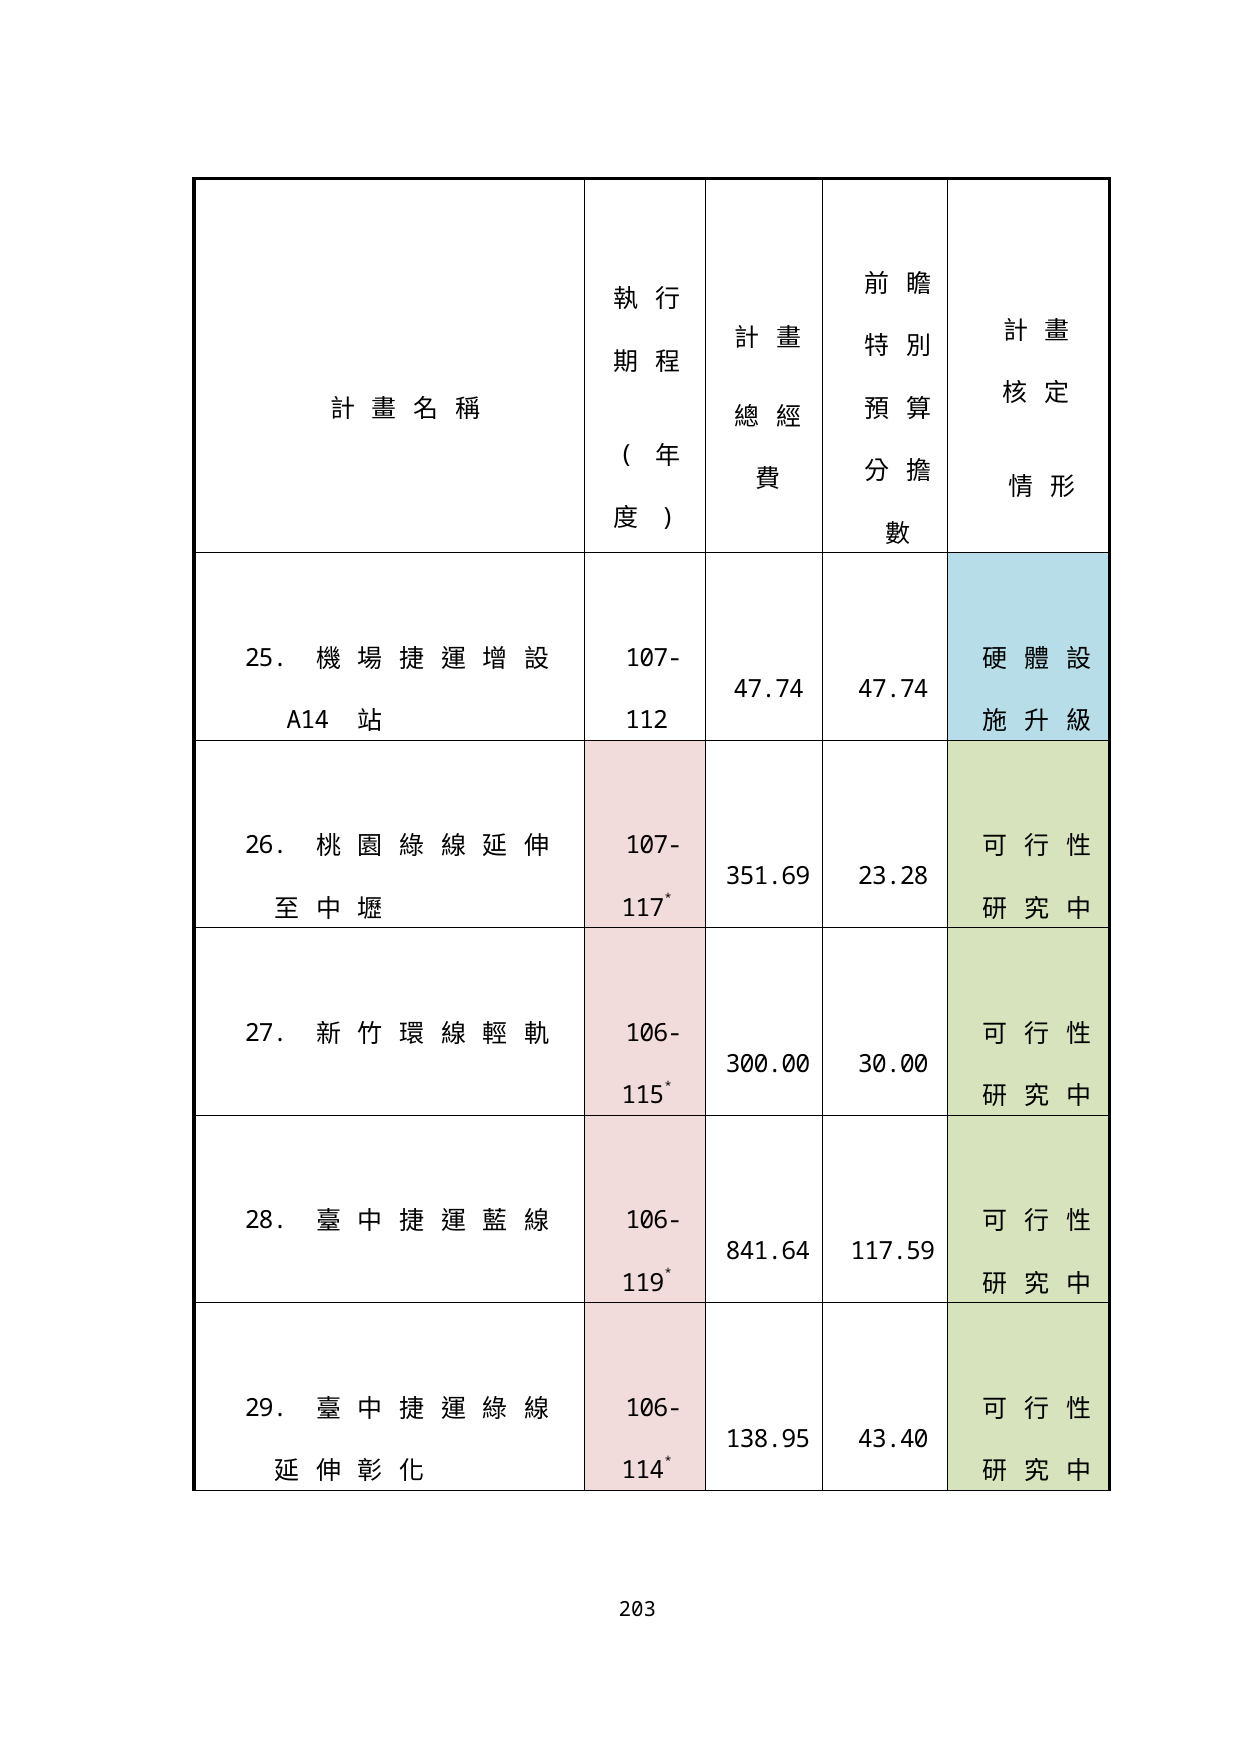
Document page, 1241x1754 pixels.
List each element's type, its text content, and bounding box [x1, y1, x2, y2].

table_header 前瞻特別預算分擔數 [823, 180, 947, 552]
table_header 計畫名稱 [196, 180, 584, 552]
table_cell 300.00 [706, 928, 822, 1115]
table_cell 47.74 [823, 553, 947, 740]
table_cell 29.臺中捷運綠線延伸彰化 [196, 1303, 584, 1490]
table_cell 30.00 [823, 928, 947, 1115]
table_cell 可行性研究中 [948, 928, 1108, 1115]
table_cell 47.74 [706, 553, 822, 740]
table_cell 106-119* [585, 1116, 705, 1302]
table_header 執行期程 (年度) [585, 180, 705, 552]
table_cell 841.64 [706, 1116, 822, 1302]
table_cell 可行性研究中 [948, 1303, 1108, 1490]
table_cell 26.桃園綠線延伸至中壢 [196, 741, 584, 927]
table_cell 43.40 [823, 1303, 947, 1490]
table_cell 可行性研究中 [948, 741, 1108, 927]
table_cell 138.95 [706, 1303, 822, 1490]
table_header 計畫 總經費 [706, 180, 822, 552]
table_cell 可行性研究中 [948, 1116, 1108, 1302]
table_cell 106-115* [585, 928, 705, 1115]
table_cell 23.28 [823, 741, 947, 927]
table_cell 107-112 [585, 553, 705, 740]
table_cell 27.新竹環線輕軌 [196, 928, 584, 1115]
table_cell 28.臺中捷運藍線 [196, 1116, 584, 1302]
table_cell 117.59 [823, 1116, 947, 1302]
table_cell 硬體設施升級 [948, 553, 1108, 740]
table_cell 106-114* [585, 1303, 705, 1490]
table_cell 351.69 [706, 741, 822, 927]
table_header 計畫核定 情形 [948, 180, 1108, 552]
table_cell 107-117* [585, 741, 705, 927]
table_cell 25.機場捷運增設A14站 [196, 553, 584, 740]
